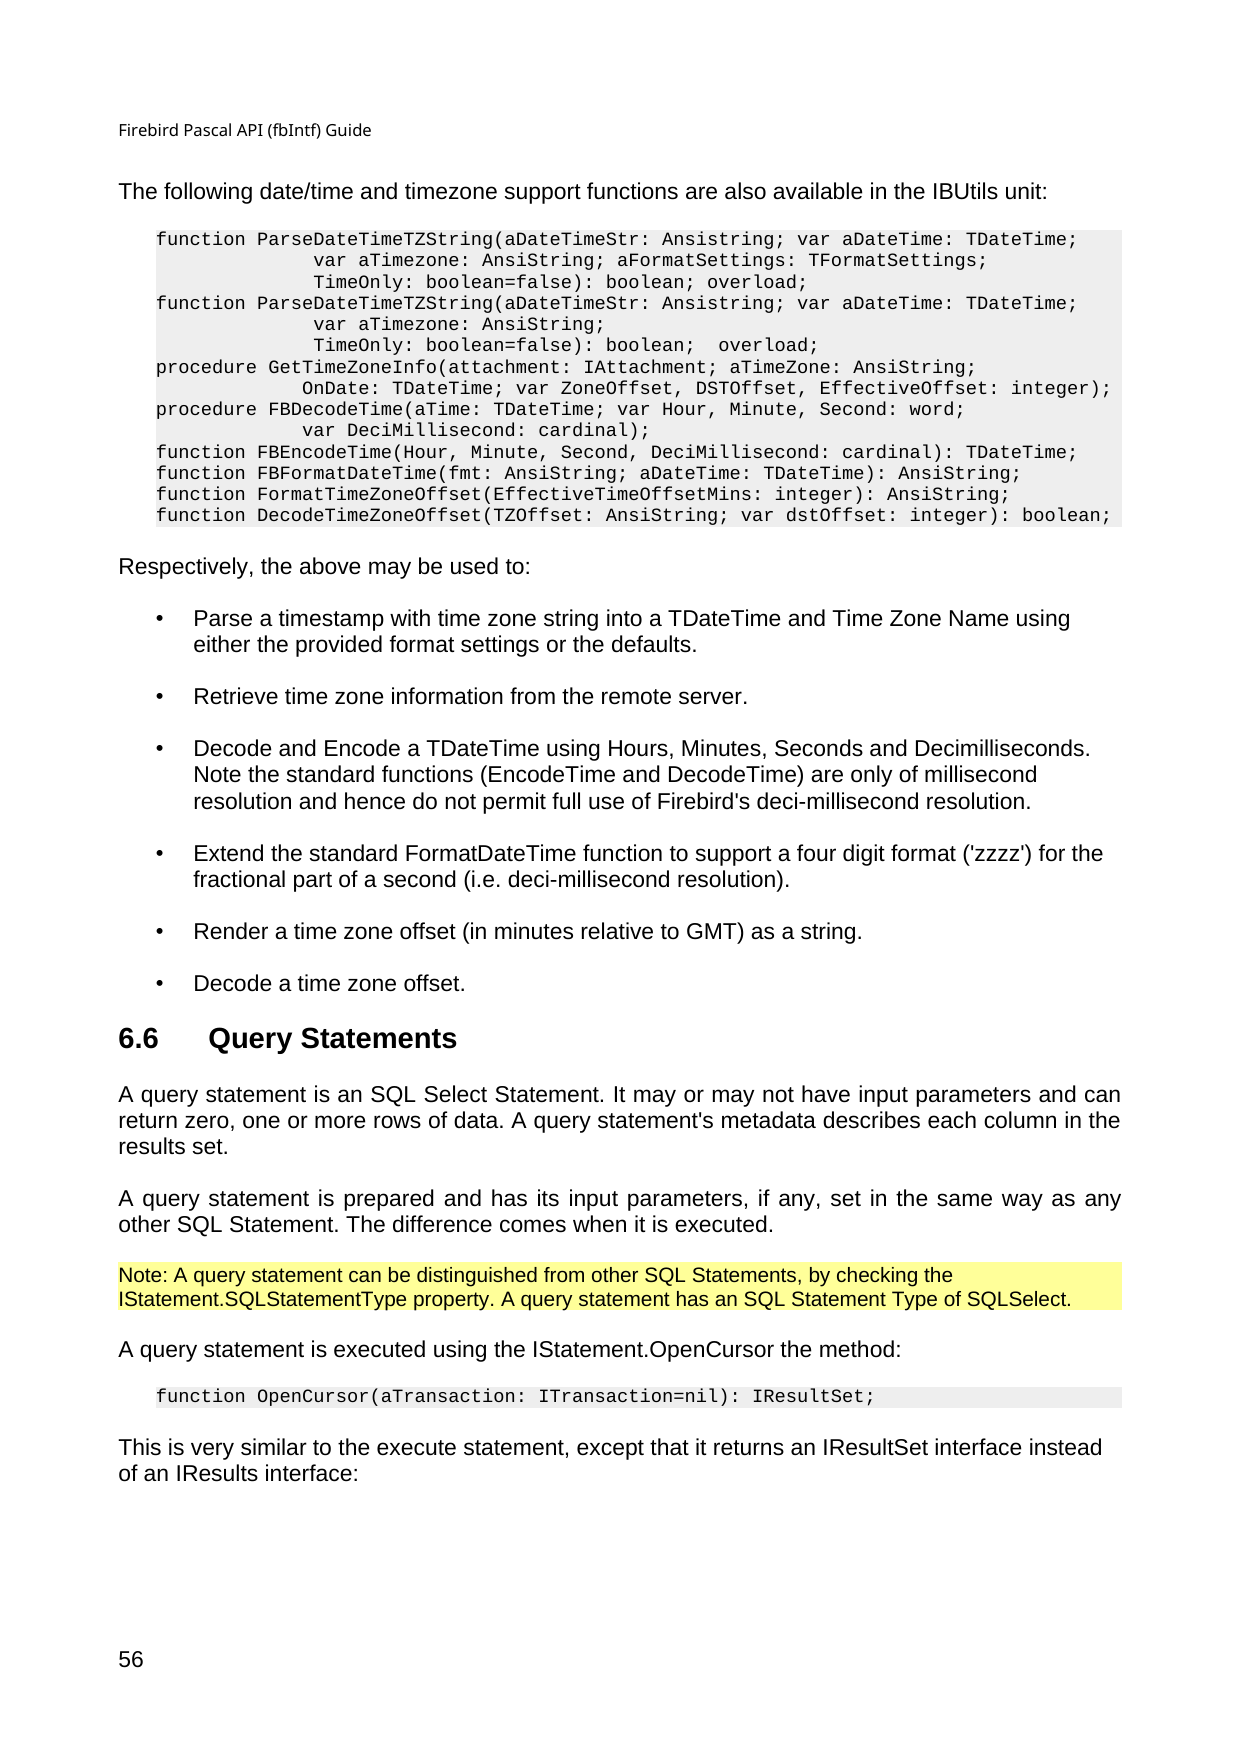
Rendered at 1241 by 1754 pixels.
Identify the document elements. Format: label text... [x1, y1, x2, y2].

text var DeciMillisecond: cardinal); [156, 421, 1122, 442]
text function OpenCursor(aTransaction: ITransaction=nil): IResultSet; [156, 1387, 1122, 1408]
text var aTimezone: AnsiString; aFormatSettings: TFormatSettings; [156, 251, 1122, 272]
list Extend the standard FormatDateTime function to support a four digit format ('zzzz') for the fractional part of a second (i.e. deci-millisecond resolution). [156, 839, 1122, 892]
text TimeOnly: boolean=false): boolean; overload; [156, 336, 1122, 357]
text The following date/time and timezone support functions are also available in the IBUtils unit: [118, 178, 1122, 204]
list Decode and Encode a TDateTime using Hours, Minutes, Seconds and Decimilliseconds. Note the standard functions (EncodeTime and DecodeTime) are only of millisecond resolution and hence do not permit full use of Firebird's deci-millisecond resolution. [156, 735, 1122, 814]
list Decode a time zone offset. [156, 970, 1122, 996]
text procedure GetTimeZoneInfo(attachment: IAttachment; aTimeZone: AnsiString; [156, 357, 1122, 379]
text This is very similar to the execute statement, except that it returns an IResultSet interface instead of an IResults interface: [118, 1434, 1122, 1487]
list Retrieve time zone information from the remote server. [156, 683, 1122, 709]
text A query statement is prepared and has its input parameters, if any, set in the same way as any other SQL Statement. The difference comes when it is executed. [118, 1185, 1122, 1237]
text function FormatTimeZoneOffset(EffectiveTimeOffsetMins: integer): AnsiString; [156, 485, 1122, 506]
text function FBFormatDateTime(fmt: AnsiString; aDateTime: TDateTime): AnsiString; [156, 464, 1122, 485]
text A query statement is an SQL Select Statement. It may or may not have input parameters and can return zero, one or more rows of data. A query statement's metadata describes each column in the results set. [118, 1081, 1122, 1160]
list Parse a timestamp with time zone string into a TDateTime and Time Zone Name using either the provided format settings or the defaults. [156, 605, 1122, 658]
text OnDate: TDateTime; var ZoneOffset, DSTOffset, EffectiveOffset: integer); [156, 379, 1122, 400]
subtitle Query Statements [118, 1022, 1122, 1055]
text function ParseDateTimeTZString(aDateTimeStr: Ansistring; var aDateTime: TDateTime; [156, 230, 1122, 251]
text procedure FBDecodeTime(aTime: TDateTime; var Hour, Minute, Second: word; [156, 400, 1122, 421]
text function DecodeTimeZoneOffset(TZOffset: AnsiString; var dstOffset: integer): boolean; [156, 506, 1122, 527]
text Respectively, the above may be used to: [118, 553, 1122, 579]
text A query statement is executed using the IStatement.OpenCursor the method: [118, 1336, 1122, 1362]
list Render a time zone offset (in minutes relative to GMT) as a string. [156, 918, 1122, 944]
text TimeOnly: boolean=false): boolean; overload; [156, 272, 1122, 294]
text var aTimezone: AnsiString; [156, 315, 1122, 336]
text function FBEncodeTime(Hour, Minute, Second, DeciMillisecond: cardinal): TDateTime; [156, 442, 1122, 464]
text Note: A query statement can be distinguished from other SQL Statements, by checking the IStatement.SQLStatementType property. A query statement has an SQL Statement Type of SQLSelect. [118, 1262, 1122, 1310]
text function ParseDateTimeTZString(aDateTimeStr: Ansistring; var aDateTime: TDateTime; [156, 294, 1122, 315]
